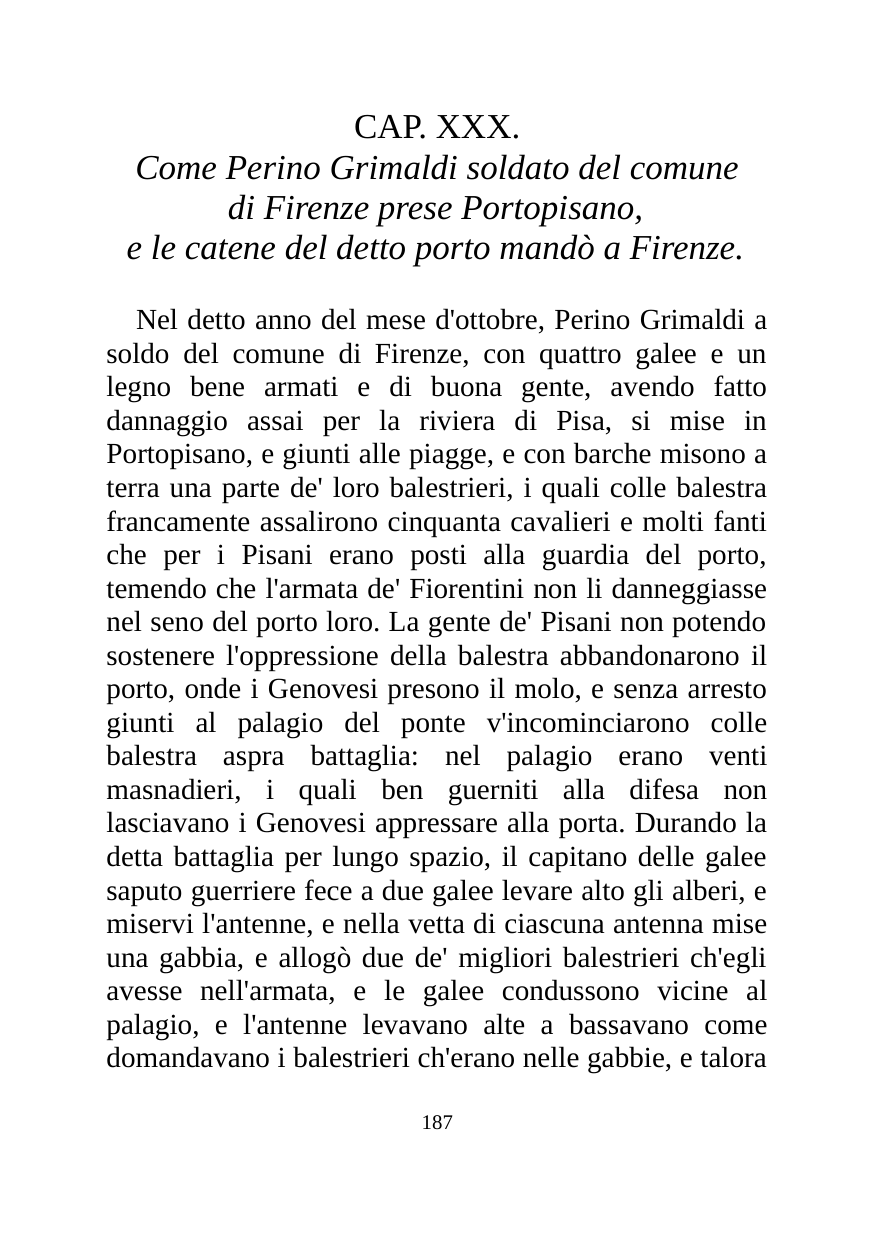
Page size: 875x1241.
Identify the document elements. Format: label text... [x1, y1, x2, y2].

subtitle CAP. XXX. Come Perino Grimaldi soldato del comune di Firenze prese Portopisano, e le catene del detto porto mandò a Firenze. [106, 106, 768, 267]
text Nel detto anno del mese d'ottobre, Perino Grimaldi a soldo del comune di Firenze, con quattro galee e un legno bene armati e di buona gente, avendo fatto dannaggio assai per la riviera di Pisa, si mise in Portopisano, e giunti alle piagge, e con barche misono a terra una parte de' loro balestrieri, i quali colle balestra francamente assalirono cinquanta cavalieri e molti fanti che per i Pisani erano posti alla guardia del porto, temendo che l'armata de' Fiorentini non li danneggiasse nel seno del porto loro. La gente de' Pisani non potendo sostenere l'oppressione della balestra abbandonarono il porto, onde i Genovesi presono il molo, e senza arresto giunti al palagio del ponte v'incominciarono colle balestra aspra battaglia: nel palagio erano venti masnadieri, i quali ben guerniti alla difesa non lasciavano i Genovesi appressare alla porta. Durando la detta battaglia per lungo spazio, il capitano delle galee saputo guerriere fece a due galee levare alto gli alberi, e miservi l'antenne, e nella vetta di ciascuna antenna mise una gabbia, e allogò due de' migliori balestrieri ch'egli avesse nell'armata, e le galee condussono vicine al palagio, e l'antenne levavano alte a bassavano come domandavano i balestrieri ch'erano nelle gabbie, e talora [106, 302, 768, 1074]
